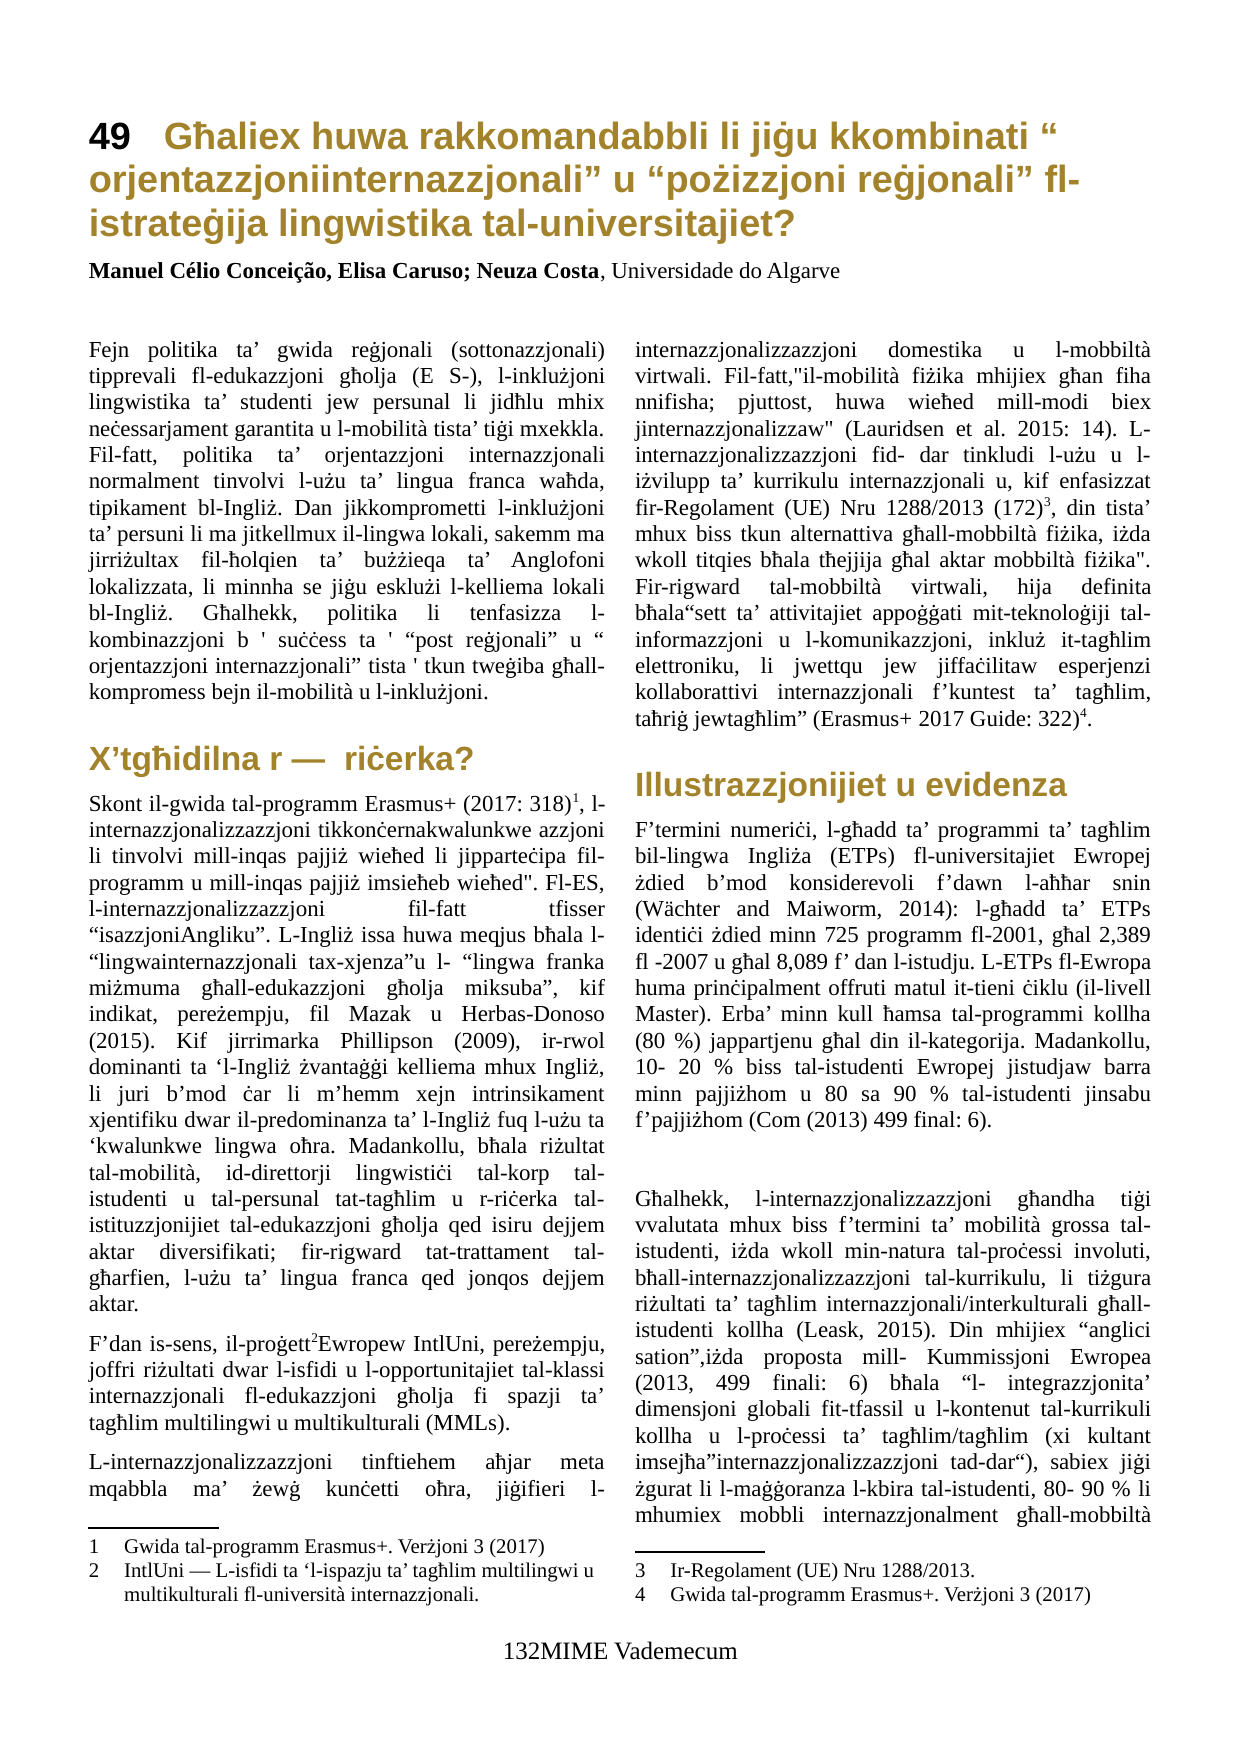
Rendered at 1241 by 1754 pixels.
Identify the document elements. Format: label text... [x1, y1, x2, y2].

text Skont il-gwida tal-programm Erasmus+ (2017: 318), l-internazzjonalizzazzjoni tikkonċernakwalunkwe azzjoni li tinvolvi mill-inqas pajjiż wieħed li jipparteċipa fil-programm u mill-inqas pajjiż imsieħeb wieħed". Fl-ES, l-internazzjonalizzazzjoni fil-fatt tfisser “isazzjoniAngliku”. L-Ingliż issa huwa meqjus bħala l- “lingwainternazzjonali tax-xjenza”u l- “lingwa franka miżmuma għall-edukazzjoni għolja miksuba”, kif indikat, pereżempju, fil Mazak u Herbas-Donoso (2015). Kif jirrimarka Phillipson (2009), ir-rwol dominanti ta ‘l-Ingliż żvantaġġi kelliema mhux Ingliż, li juri b’mod ċar li m’hemm xejn intrinsikament xjentifiku dwar il-predominanza ta’ l-Ingliż fuq l-użu ta ‘kwalunkwe lingwa oħra. Madankollu, bħala riżultat tal-mobilità, id-direttorji lingwistiċi tal-korp tal-istudenti u tal-persunal tat-tagħlim u r-riċerka tal-istituzzjonijiet tal-edukazzjoni għolja qed isiru dejjem aktar diversifikati; fir-rigward tat-trattament tal-għarfien, l-użu ta’ lingua franca qed jonqos dejjem aktar. [88, 790, 605, 1317]
subtitle Għaliex huwa rakkomandabbli li jiġu kkombinati “ orjentazzjoniinternazzjonali” u “pożizzjoni reġjonali” fl-istrateġija lingwistika tal-universitajiet? [88, 113, 1152, 244]
text Gwida tal-programm Erasmus+. Verżjoni 3 (2017) [635, 1582, 1152, 1606]
text internazzjonalizzazzjoni domestika u l-mobbiltà virtwali. Fil-fatt,"il-mobilità fiżika mhijiex għan fiha nnifisha; pjuttost, huwa wieħed mill-modi biex jinternazzjonalizzaw" (Lauridsen et al. 2015: 14). L-internazzjonalizzazzjoni fid- dar tinkludi l-użu u l-iżvilupp ta’ kurrikulu internazzjonali u, kif enfasizzat fir-Regolament (UE) Nru 1288/2013 (172), din tista’ mhux biss tkun alternattiva għall-mobbiltà fiżika, iżda wkoll titqies bħala tħejjija għal aktar mobbiltà fiżika". Fir-rigward tal-mobbiltà virtwali, hija definita bħala“sett ta’ attivitajiet appoġġati mit-teknoloġiji tal-informazzjoni u l-komunikazzjoni, inkluż it-tagħlim elettroniku, li jwettqu jew jiffaċilitaw esperjenzi kollaborattivi internazzjonali f’kuntest ta’ tagħlim, taħriġ jewtagħlim” (Erasmus+ 2017 Guide: 322). [635, 336, 1152, 731]
subtitle Illustrazzjonijiet u evidenza [635, 765, 1152, 803]
text Ir-Regolament (UE) Nru 1288/2013. [635, 1558, 1152, 1582]
text Manuel Célio Conceição, Elisa Caruso; Neuza Costa, Universidade do Algarve [88, 257, 1152, 283]
subtitle X’tgħidilna r — ​ riċerka? [88, 738, 605, 777]
text IntlUni — L-isfidi ta ‘l-ispazju ta’ tagħlim multilingwi u multikulturali fl-università internazzjonali. [88, 1558, 605, 1606]
text Fejn politika ta’ gwida reġjonali (sottonazzjonali) tipprevali fl-edukazzjoni għolja (E S-), l-inklużjoni lingwistika ta’ studenti jew persunal li jidħlu mhix neċessarjament garantita u l-mobilità tista’ tiġi mxekkla. Fil-fatt, politika ta’ orjentazzjoni internazzjonali normalment tinvolvi l-użu ta’ lingua franca waħda, tipikament bl-Ingliż. Dan jikkomprometti l-inklużjoni ta’ persuni li ma jitkellmux il-lingwa lokali, sakemm ma jirriżultax fil-ħolqien ta’ bużżieqa ta’ Anglofoni lokalizzata, li minnha se jiġu esklużi l-kelliema lokali bl-Ingliż. Għalhekk, politika li tenfasizza l-kombinazzjoni b ' suċċess ta ' “post reġjonali” u “ orjentazzjoni internazzjonali” tista ' tkun tweġiba għall-kompromess bejn il-mobilità u l-inklużjoni. [88, 336, 605, 705]
text L-internazzjonalizzazzjoni tinftiehem aħjar meta mqabbla ma’ żewġ kunċetti oħra, jiġifieri l- [88, 1448, 605, 1501]
text F’dan is-sens, il-proġettEwropew IntlUni, pereżempju, joffri riżultati dwar l-isfidi u l-opportunitajiet tal-klassi internazzjonali fl-edukazzjoni għolja fi spazji ta’ tagħlim multilingwi u multikulturali (MMLs). [88, 1330, 605, 1435]
text Għalhekk, l-internazzjonalizzazzjoni għandha tiġi vvalutata mhux biss f’termini ta’ mobilità grossa tal-istudenti, iżda wkoll min-natura tal-proċessi involuti, bħall-internazzjonalizzazzjoni tal-kurrikulu, li tiżgura riżultati ta’ tagħlim internazzjonali/interkulturali għall-istudenti kollha (Leask, 2015). Din mhijiex “anglici sation”,iżda proposta mill- Kummissjoni Ewropea (2013, 499 finali: 6) bħala “l- integrazzjonita’ dimensjoni globali fit-tfassil u l-kontenut tal-kurrikuli kollha u l-proċessi ta’ tagħlim/tagħlim (xi kultant imsejħa”internazzjonalizzazzjoni tad-dar“), sabiex jiġi żgurat li l-maġġoranza l-kbira tal-istudenti, 80- 90 % li mhumiex mobbli internazzjonalment għall-mobbiltà [635, 1185, 1152, 1527]
text F’termini numeriċi, l-għadd ta’ programmi ta’ tagħlim bil-lingwa Ingliża (ETPs) fl-universitajiet Ewropej żdied b’mod konsiderevoli f’dawn l-aħħar snin (Wächter and Maiworm, 2014): l-għadd ta’ ETPs identiċi żdied minn 725 programm fl-2001, għal 2,389 fl -2007 u għal 8,089 f’ dan l-istudju. L-ETPs fl-Ewropa huma prinċipalment offruti matul it-tieni ċiklu (il-livell Master). Erba’ minn kull ħamsa tal-programmi kollha (80 %) jappartjenu għal din il-kategorija. Madankollu, 10- 20 % biss tal-istudenti Ewropej jistudjaw barra minn pajjiżhom u 80 sa 90 % tal-istudenti jinsabu f’pajjiżhom (Com (2013) 499 final: 6). [635, 816, 1152, 1132]
text Gwida tal-programm Erasmus+. Verżjoni 3 (2017) [88, 1534, 605, 1558]
